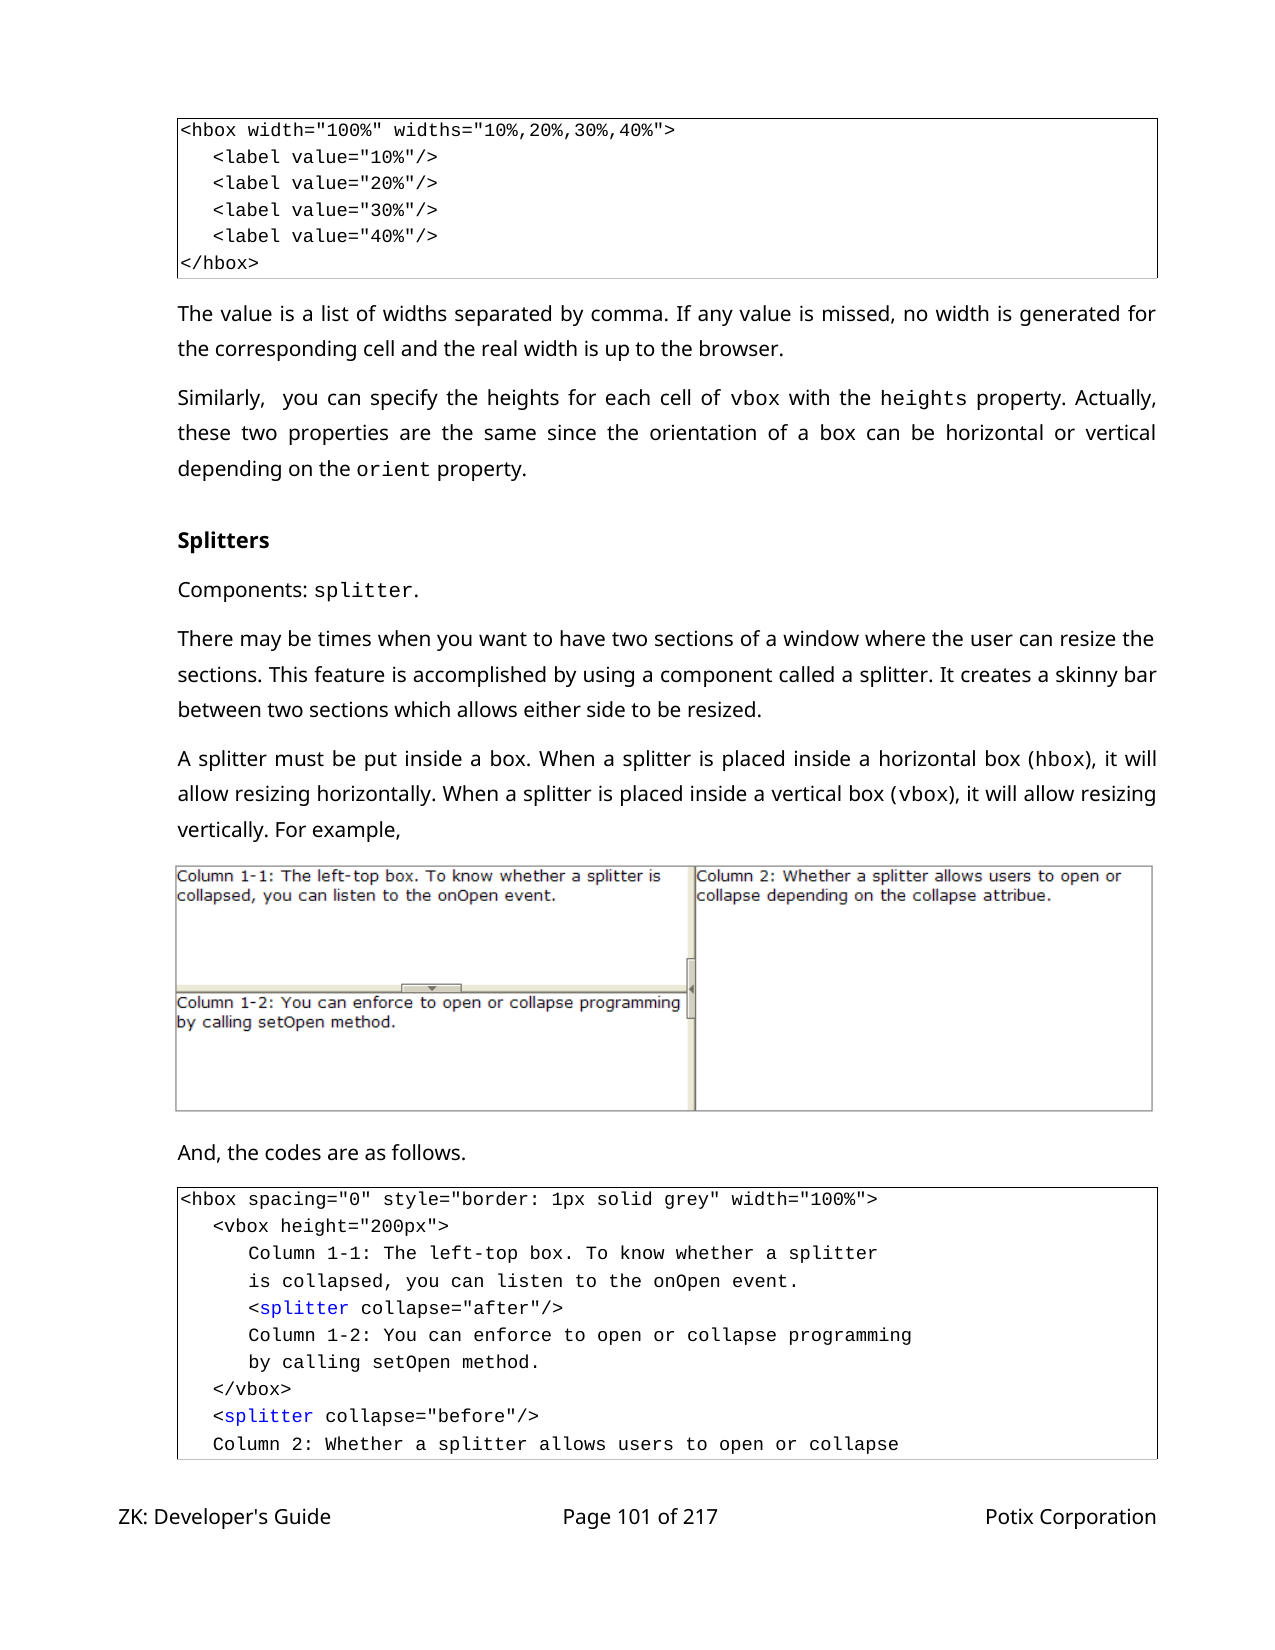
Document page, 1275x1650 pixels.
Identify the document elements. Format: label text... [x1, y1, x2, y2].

text Similarly, you can specify the heights for each cell of vbox with the heights property. Actually, these two properties are the same since the orientation of a box can be horizontal or vertical depending on the orient property. [177, 383, 1157, 482]
text Components: splitter. [177, 575, 1157, 604]
text Column 1-2: You can enforce to open or collapse programming [178, 1323, 1157, 1347]
text Column 1-1: The left-top box. To know whether a splitter [178, 1241, 1157, 1266]
text And, the codes are as follows. [177, 1114, 1157, 1166]
text <hbox width="100%" widths="10%,20%,30%,40%"> <label value="10%"/> <label value="20%"/> <label value="30%"/> <label value="40%"/> </hbox> [178, 119, 1157, 278]
text A splitter must be put inside a box. When a splitter is placed inside a horizontal box (hbox), it will allow resizing horizontally. When a splitter is placed inside a vertical box (vbox), it will allow resizing vertically. For example, [177, 744, 1157, 843]
text is collapsed, you can listen to the onOpen event. [178, 1268, 1157, 1293]
text <hbox spacing="0" style="border: 1px solid grey" width="100%"> [178, 1188, 1157, 1211]
text by calling setOpen method. [178, 1350, 1157, 1374]
text </vbox> [178, 1377, 1157, 1401]
text <vbox height="200px"> [178, 1214, 1157, 1238]
picture [173, 862, 1154, 1114]
text Column 2: Whether a splitter allows users to open or collapse [178, 1432, 1157, 1459]
subtitle Splitters [177, 525, 1157, 555]
text <splitter collapse="before"/> [178, 1404, 1157, 1429]
text <splitter collapse="after"/> [178, 1296, 1157, 1320]
text The value is a list of widths separated by comma. If any value is missed, no width is generated for the corresponding cell and the real width is up to the browser. [177, 299, 1157, 362]
text There may be times when you want to have two sections of a window where the user can resize the sections. This feature is accomplished by using a component called a splitter. It creates a skinny bar between two sections which allows either side to be resized. [177, 624, 1157, 723]
